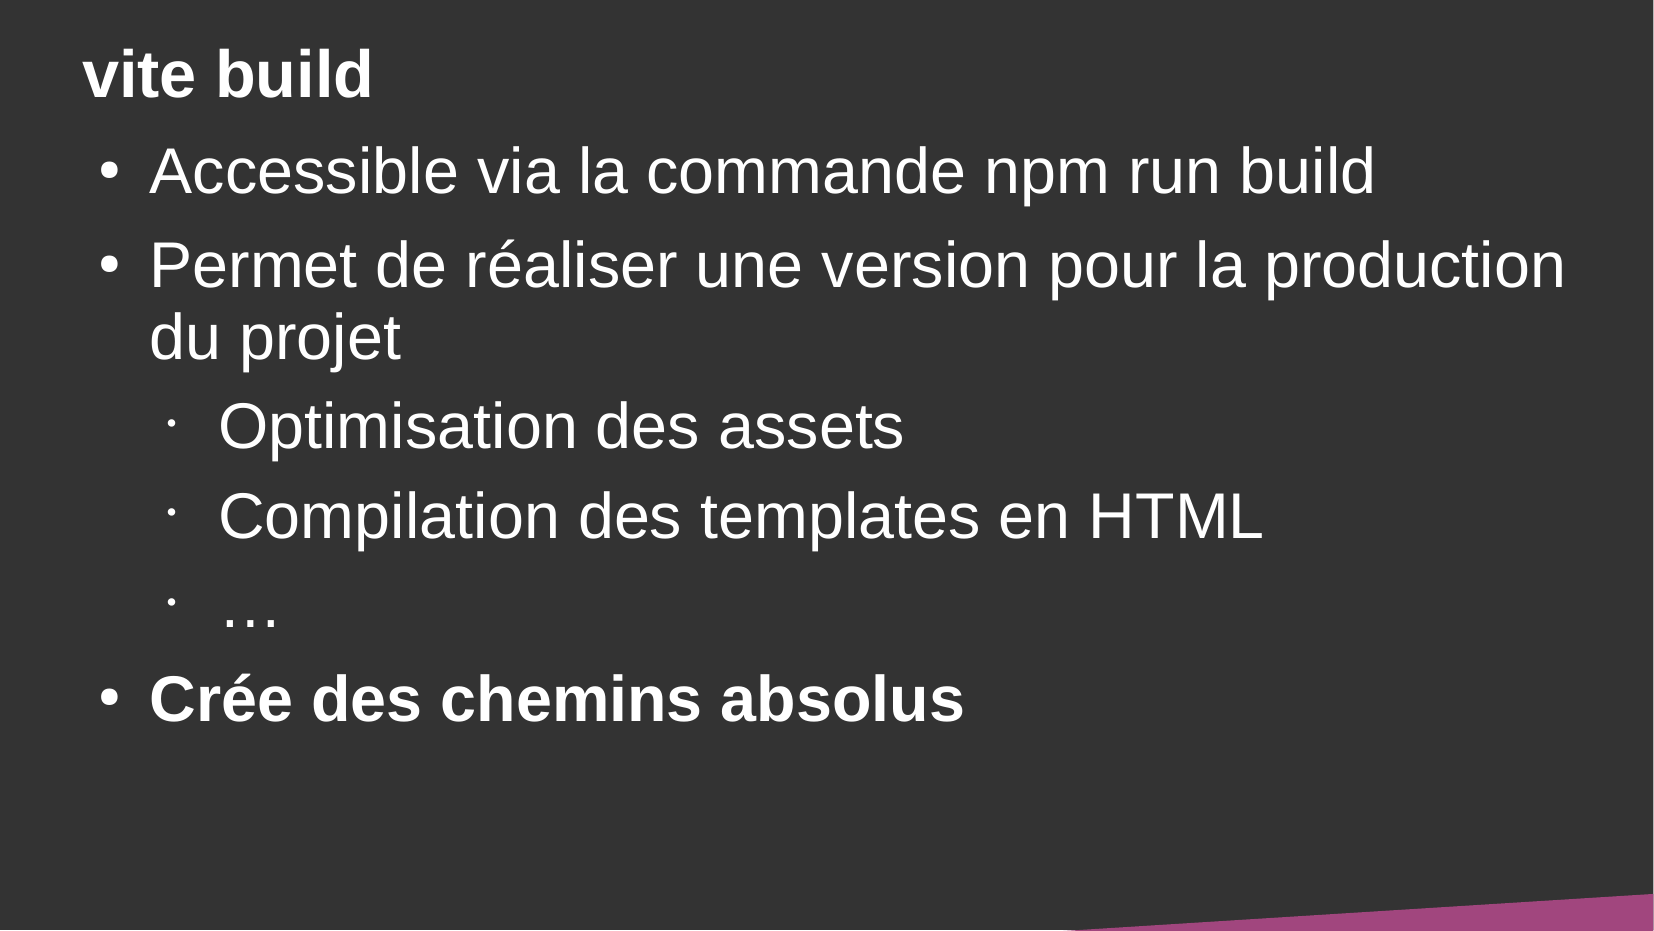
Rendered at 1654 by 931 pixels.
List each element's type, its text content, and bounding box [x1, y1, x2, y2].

title vite build [82, 37, 1571, 114]
text_box [1063, 893, 1654, 931]
list Accessible via la commande npm run build Permet de réaliser une version pour la production du projet Optimisation des assets Compilation des templates en HTML … Crée des chemins absolus [80, 135, 1620, 739]
